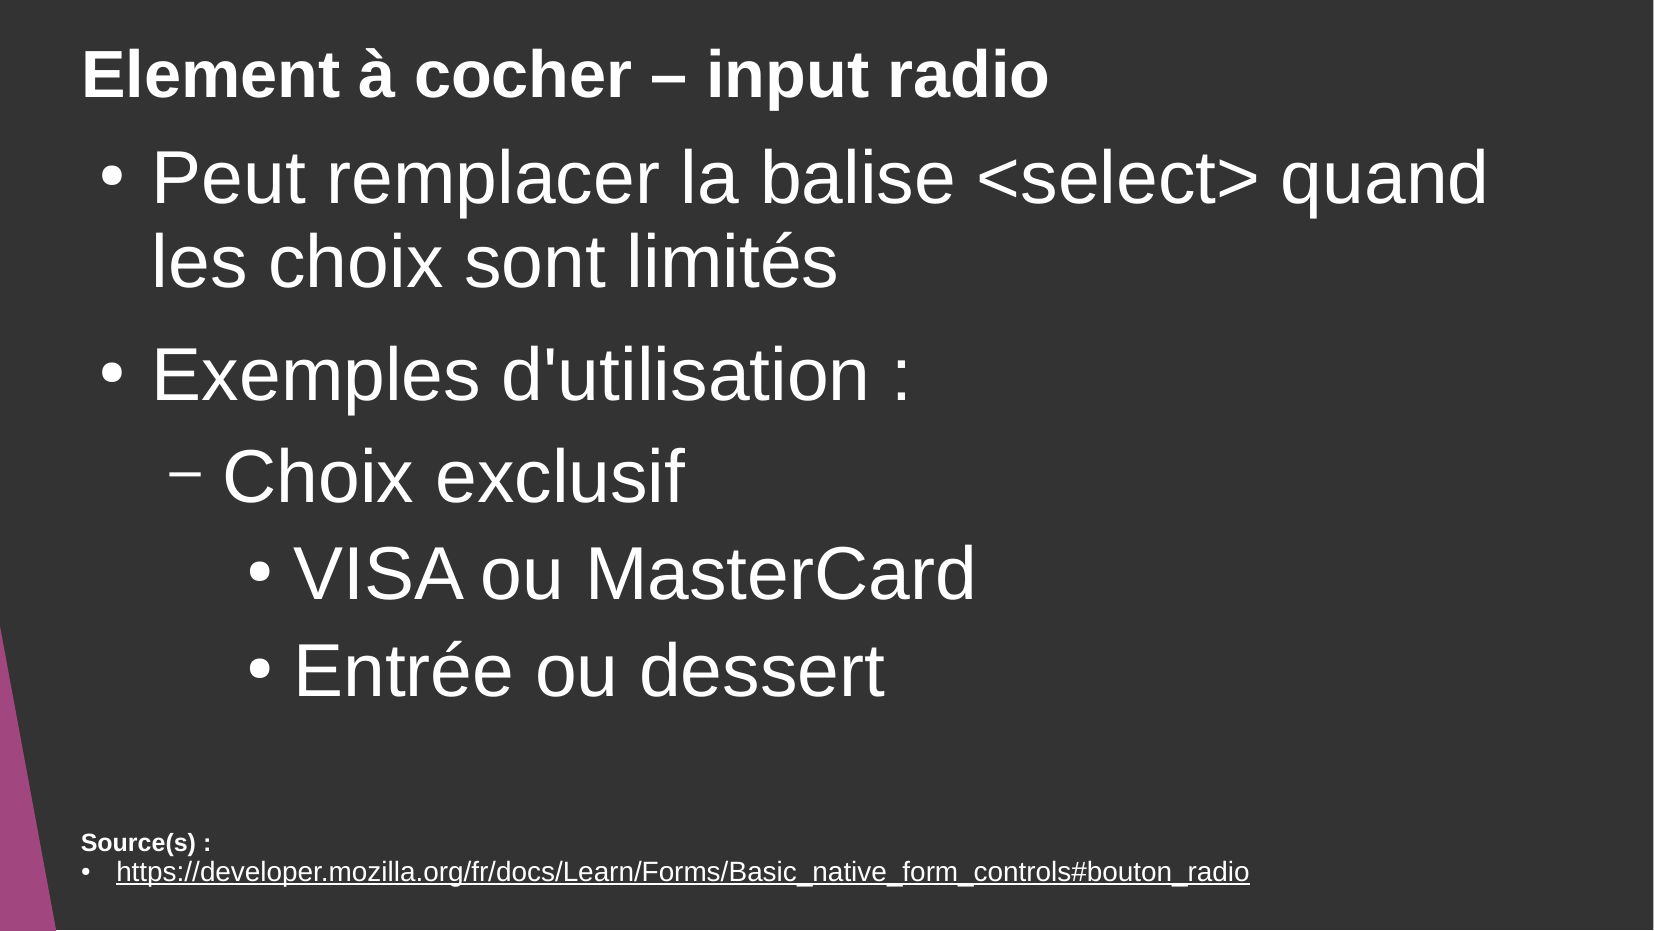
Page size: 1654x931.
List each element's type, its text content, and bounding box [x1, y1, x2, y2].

title Element à cocher – input radio [81, 37, 1570, 115]
text_box Source(s) : https://developer.mozilla.org/fr/docs/Learn/Forms/Basic_native_form_controls#bouton_radio [66, 820, 1552, 896]
text_box [0, 626, 57, 931]
list Peut remplacer la balise <select> quand les choix sont limités Exemples d'utilisation : Choix exclusif VISA ou MasterCard Entrée ou dessert [80, 135, 1605, 798]
